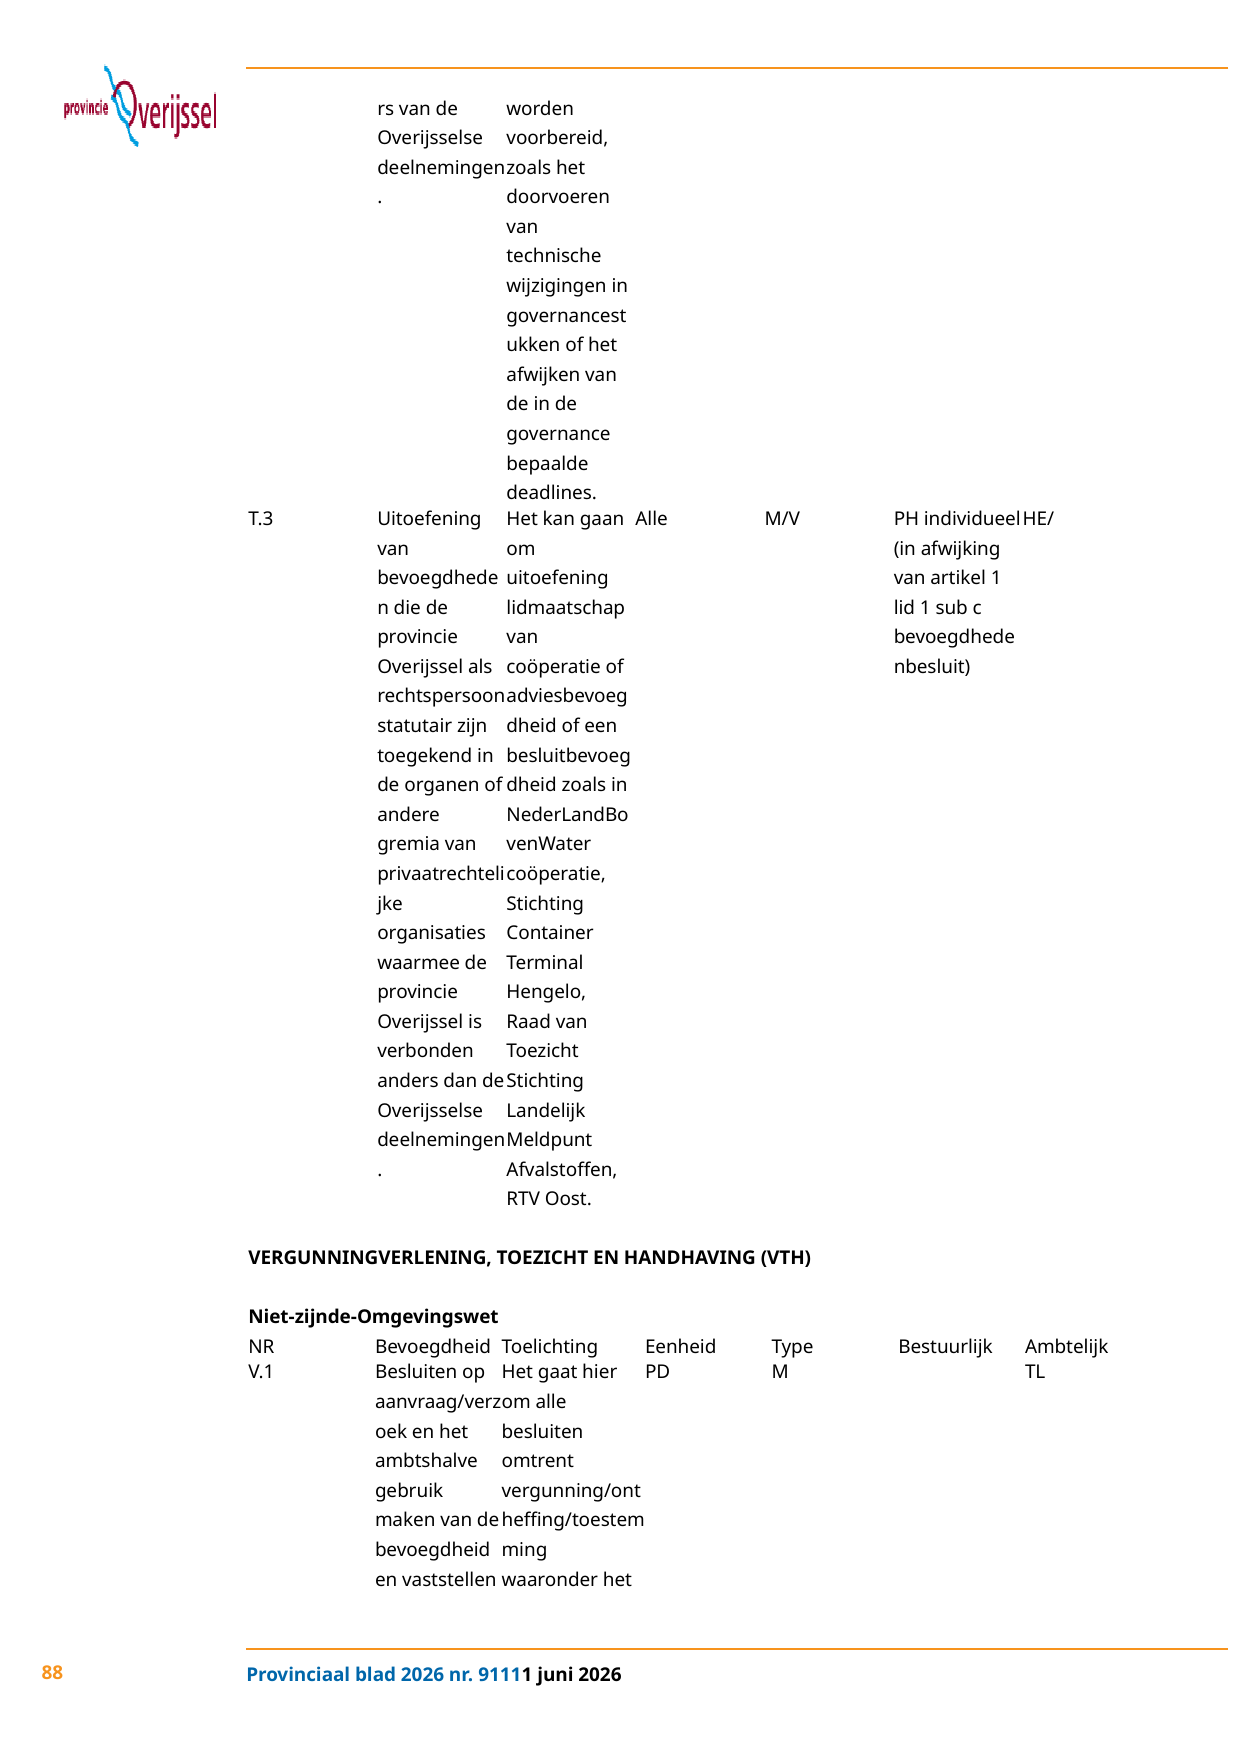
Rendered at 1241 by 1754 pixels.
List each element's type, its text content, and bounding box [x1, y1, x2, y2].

table_header Bestuurlijk [898, 1333, 1025, 1359]
table_cell PD [645, 1359, 771, 1591]
table_cell [248, 95, 377, 505]
table_cell [635, 95, 764, 505]
text Niet-zijnde-Omgevingswet [248, 1303, 1152, 1329]
table_header NR [248, 1333, 375, 1359]
table_cell [898, 1359, 1025, 1591]
table_cell Het kan gaan om uitoefening lidmaatschap van coöperatie of adviesbevoegdheid of een besluitbevoegdheid zoals in NederLandBovenWater coöperatie, Stichting Container Terminal Hengelo, Raad van Toezicht Stichting Landelijk Meldpunt Afvalstoffen, RTV Oost. [506, 505, 635, 1211]
table_cell V.1 [248, 1359, 375, 1591]
table_cell Alle [635, 505, 764, 1211]
table_cell PH individueel (in afwijking van artikel 1 lid 1 sub c bevoegdhedenbesluit) [894, 505, 1022, 1211]
table_header Ambtelijk [1025, 1333, 1152, 1359]
table_cell [894, 95, 1022, 505]
table_cell TL [1025, 1359, 1152, 1591]
table_cell Besluiten op aanvraag/verzoek en het ambtshalve gebruik maken van de bevoegdheid en vaststellen [375, 1359, 501, 1591]
table_cell Uitoefening van bevoegdheden die de provincie Overijssel als rechtspersoon statutair zijn toegekend in de organen of andere gremia van privaatrechtelijke organisaties waarmee de provincie Overijssel is verbonden anders dan de Overijsselse deelnemingen. [377, 505, 506, 1211]
table_cell worden voorbereid, zoals het doorvoeren van technische wijzigingen in governancestukken of het afwijken van de in de governance bepaalde deadlines. [506, 95, 635, 505]
table_cell rs van de Overijsselse deelnemingen. [377, 95, 506, 505]
table_cell M [771, 1359, 898, 1591]
table_cell [1023, 95, 1152, 505]
table_header Type [771, 1333, 898, 1359]
table_cell [764, 95, 893, 505]
table_cell Het gaat hier om alle besluiten omtrent vergunning/ontheffing/toestemming waaronder het [501, 1359, 645, 1591]
table_header Eenheid [645, 1333, 771, 1359]
table_cell T.3 [248, 505, 377, 1211]
text VERGUNNINGVERLENING, TOEZICHT EN HANDHAVING (VTH) [248, 1244, 1152, 1270]
picture [41, 47, 231, 172]
table_header Bevoegdheid [375, 1333, 501, 1359]
table_cell HE/ [1023, 505, 1152, 1211]
table_header Toelichting [501, 1333, 645, 1359]
table_cell M/V [764, 505, 893, 1211]
